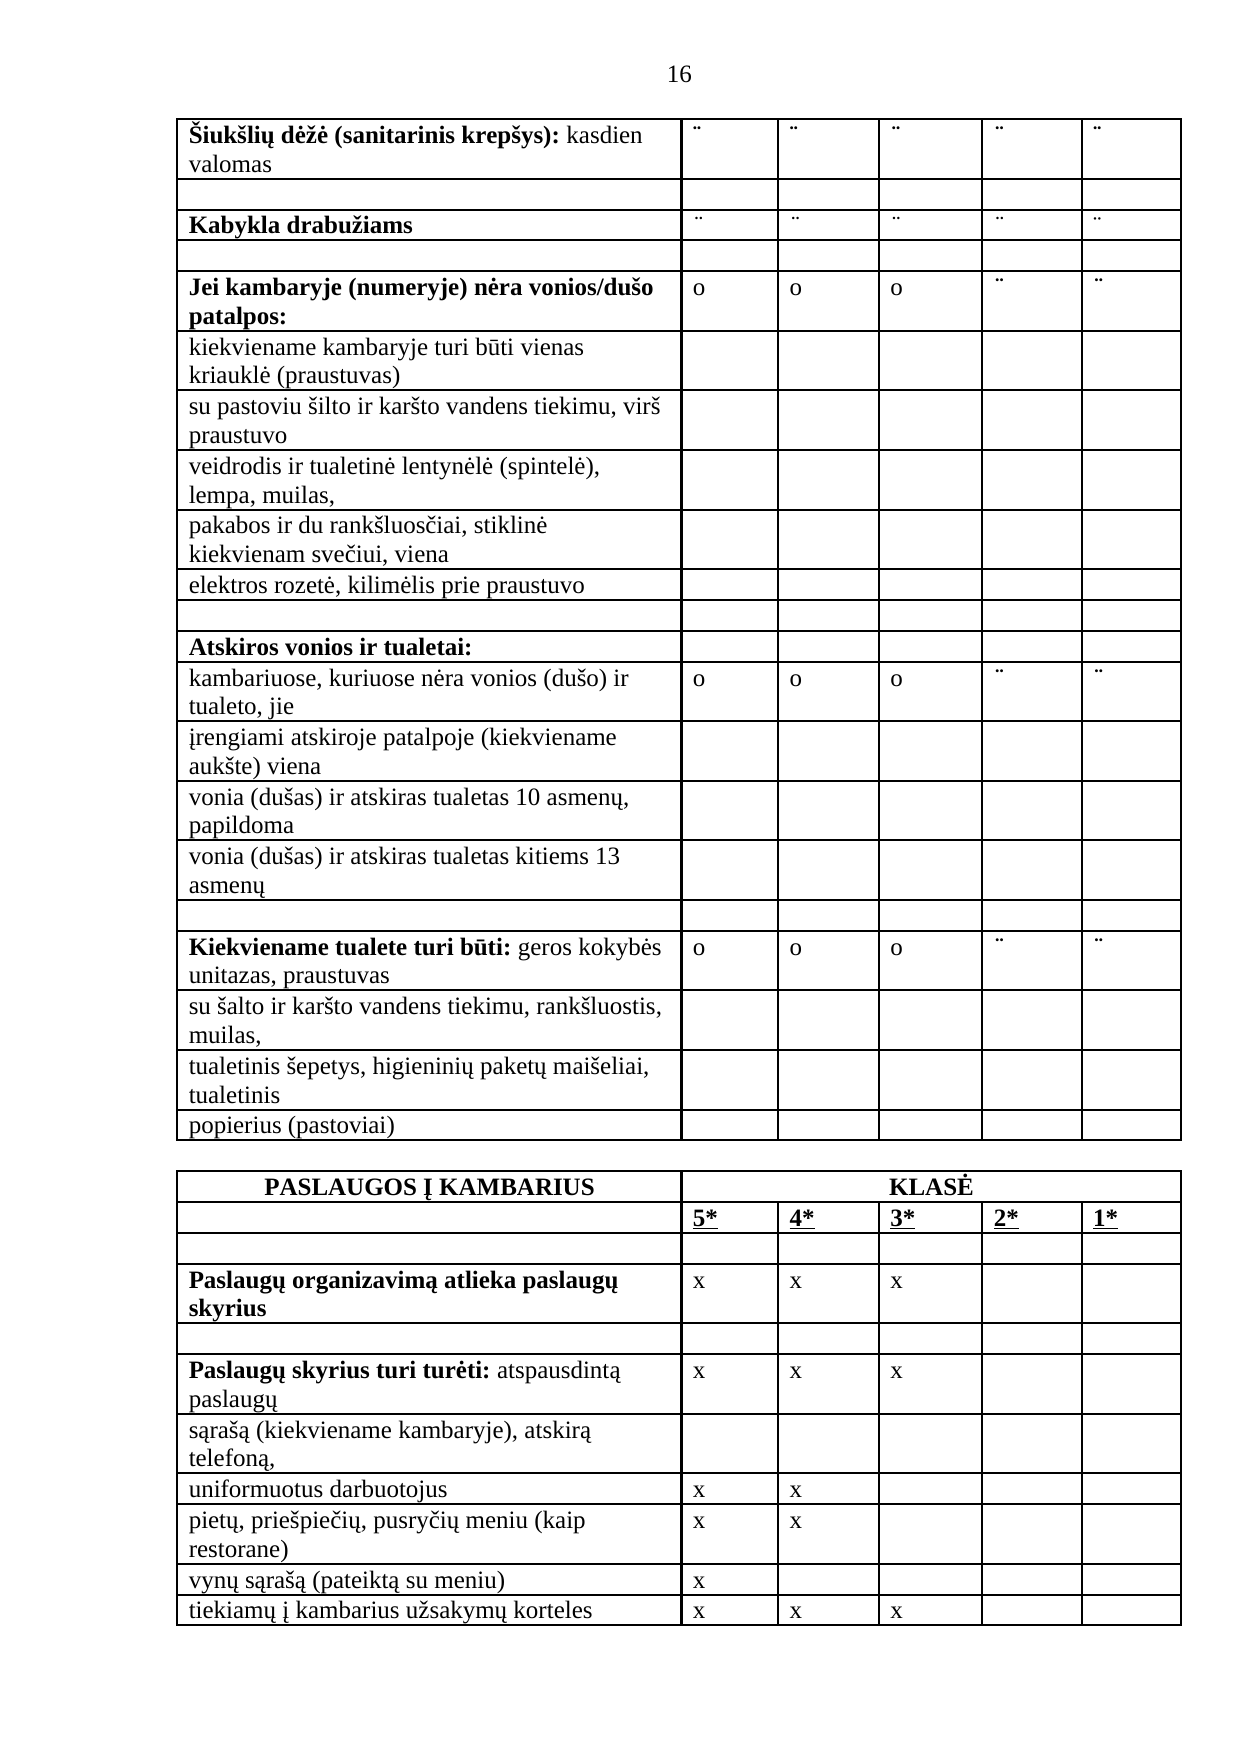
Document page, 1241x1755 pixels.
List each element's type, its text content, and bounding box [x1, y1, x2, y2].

table_cell [779, 332, 878, 389]
table_cell 2* [983, 1203, 1081, 1232]
table_cell [1083, 722, 1180, 780]
table_cell [683, 1415, 777, 1472]
table_cell [983, 1565, 1081, 1593]
table_cell o [880, 272, 981, 330]
table_cell [683, 722, 777, 780]
table_cell vonia (dušas) ir atskiras tualetas 10 asmenų, papildoma [178, 782, 680, 839]
table_cell [1083, 1355, 1180, 1413]
table_cell x [779, 1596, 878, 1624]
table_cell su šalto ir karšto vandens tiekimu, rankšluostis, muilas, [178, 991, 680, 1049]
table_cell [983, 901, 1081, 930]
table_cell ¨ [1083, 932, 1180, 989]
table_cell [178, 241, 680, 270]
table_cell Kabykla drabužiams [178, 211, 680, 239]
table_cell [683, 1051, 777, 1108]
table_cell popierius (pastoviai) [178, 1111, 680, 1139]
table_cell ¨ [683, 211, 777, 239]
table_cell [880, 180, 981, 208]
table_cell [1083, 841, 1180, 899]
table_cell o [779, 272, 878, 330]
table_cell [1083, 901, 1180, 930]
table_cell [983, 511, 1081, 568]
table_cell [683, 601, 777, 630]
table_cell ¨ [983, 272, 1081, 330]
table_cell [983, 632, 1081, 661]
table_cell elektros rozetė, kilimėlis prie praustuvo [178, 570, 680, 599]
table_cell [983, 841, 1081, 899]
table_cell [779, 1415, 878, 1472]
table_cell [983, 451, 1081, 508]
table_cell vonia (dušas) ir atskiras tualetas kitiems 13 asmenų [178, 841, 680, 899]
table_cell ¨ [880, 211, 981, 239]
table_cell [683, 1111, 777, 1139]
table_cell [983, 1355, 1081, 1413]
table_cell x [779, 1355, 878, 1413]
table_cell [683, 1234, 777, 1263]
table_cell uniformuotus darbuotojus [178, 1474, 680, 1503]
table_cell [683, 241, 777, 270]
table_cell [880, 782, 981, 839]
table_cell x [880, 1265, 981, 1322]
table_cell o [683, 272, 777, 330]
table_cell [1083, 511, 1180, 568]
table_cell x [683, 1265, 777, 1322]
table_cell [683, 782, 777, 839]
table_cell x [683, 1505, 777, 1563]
table_cell [983, 1415, 1081, 1472]
table_cell tiekiamų į kambarius užsakymų korteles [178, 1596, 680, 1624]
table_cell [880, 1324, 981, 1353]
table_cell 3* [880, 1203, 981, 1232]
table_cell [880, 451, 981, 508]
table_cell [683, 332, 777, 389]
table_cell [683, 391, 777, 449]
table_cell o [779, 932, 878, 989]
table_cell [779, 1111, 878, 1139]
table_cell [178, 1324, 680, 1353]
table_cell [983, 1324, 1081, 1353]
table_cell [983, 1265, 1081, 1322]
table_cell o [779, 663, 878, 720]
table_cell [779, 180, 878, 208]
table_cell [880, 901, 981, 930]
table_cell tualetinis šepetys, higieninių paketų maišeliai, tualetinis [178, 1051, 680, 1108]
table_cell [178, 180, 680, 208]
table_cell ¨ [779, 120, 878, 178]
table_cell pietų, priešpiečių, pusryčių meniu (kaip restorane) [178, 1505, 680, 1563]
table_cell įrengiami atskiroje patalpoje (kiekviename aukšte) viena [178, 722, 680, 780]
table_cell [1083, 1505, 1180, 1563]
table_cell [779, 511, 878, 568]
table_cell 5* [683, 1203, 777, 1232]
table_cell [683, 991, 777, 1049]
table_cell [880, 570, 981, 599]
table_cell x [683, 1596, 777, 1624]
table_cell [880, 1474, 981, 1503]
table_cell [880, 1051, 981, 1108]
table_cell [779, 841, 878, 899]
table_cell [178, 601, 680, 630]
table_cell o [683, 663, 777, 720]
table_cell [880, 1505, 981, 1563]
table_cell ¨ [1083, 272, 1180, 330]
table_cell [983, 601, 1081, 630]
table_cell [178, 901, 680, 930]
table_cell [880, 601, 981, 630]
table_cell Kiekviename tualete turi būti: geros kokybės unitazas, praustuvas [178, 932, 680, 989]
table_cell ¨ [683, 120, 777, 178]
table_header KLASĖ [683, 1172, 1180, 1201]
table_cell 4* [779, 1203, 878, 1232]
table_cell pakabos ir du rankšluosčiai, stiklinė kiekvienam svečiui, viena [178, 511, 680, 568]
table_cell ¨ [983, 120, 1081, 178]
table_cell kambariuose, kuriuose nėra vonios (dušo) ir tualeto, jie [178, 663, 680, 720]
table_cell [779, 722, 878, 780]
table_cell ¨ [1083, 120, 1180, 178]
table_cell ¨ [983, 663, 1081, 720]
table_cell [983, 1505, 1081, 1563]
table_cell [683, 511, 777, 568]
table_cell [880, 841, 981, 899]
table_cell ¨ [779, 211, 878, 239]
table_header PASLAUGOS Į KAMBARIUS [178, 1172, 680, 1201]
table_cell [1083, 1234, 1180, 1263]
table_cell ¨ [1083, 663, 1180, 720]
table_cell [983, 241, 1081, 270]
table_cell [983, 332, 1081, 389]
table_cell [880, 1565, 981, 1593]
table_cell [779, 241, 878, 270]
table_cell Atskiros vonios ir tualetai: [178, 632, 680, 661]
table_cell [779, 1565, 878, 1593]
table_cell Jei kambaryje (numeryje) nėra vonios/dušo patalpos: [178, 272, 680, 330]
table_cell ¨ [983, 932, 1081, 989]
table_cell [1083, 1111, 1180, 1139]
table_cell [983, 991, 1081, 1049]
table_cell [983, 1111, 1081, 1139]
table_cell [779, 1234, 878, 1263]
table_cell [880, 722, 981, 780]
table_cell [779, 601, 878, 630]
table_cell x [880, 1355, 981, 1413]
table_cell [178, 1203, 680, 1232]
table_cell [1083, 1596, 1180, 1624]
table_cell [779, 782, 878, 839]
table_cell kiekviename kambaryje turi būti vienas kriauklė (praustuvas) [178, 332, 680, 389]
table_cell [779, 632, 878, 661]
table_cell [880, 991, 981, 1049]
table_cell x [683, 1355, 777, 1413]
table_cell [880, 511, 981, 568]
table_cell [880, 332, 981, 389]
table_cell su pastoviu šilto ir karšto vandens tiekimu, virš praustuvo [178, 391, 680, 449]
table_cell [880, 1111, 981, 1139]
table_cell [779, 1051, 878, 1108]
table_cell [683, 841, 777, 899]
table_cell sąrašą (kiekviename kambaryje), atskirą telefoną, [178, 1415, 680, 1472]
table_cell [1083, 570, 1180, 599]
table_cell o [683, 932, 777, 989]
table_cell [1083, 782, 1180, 839]
table_cell [1083, 1565, 1180, 1593]
table_cell [880, 632, 981, 661]
table_cell [983, 180, 1081, 208]
table_cell x [880, 1596, 981, 1624]
table_cell [1083, 1415, 1180, 1472]
table_cell x [779, 1505, 878, 1563]
table_cell [983, 1596, 1081, 1624]
table_cell [983, 570, 1081, 599]
table_cell [1083, 1474, 1180, 1503]
table_cell [983, 1234, 1081, 1263]
table_cell [1083, 601, 1180, 630]
table_cell [1083, 241, 1180, 270]
table_cell [683, 570, 777, 599]
table_cell [779, 901, 878, 930]
table_cell x [683, 1565, 777, 1593]
table_cell ¨ [1083, 211, 1180, 239]
table_cell [1083, 180, 1180, 208]
table_cell Paslaugų organizavimą atlieka paslaugų skyrius [178, 1265, 680, 1322]
table_cell [683, 451, 777, 508]
table_cell [178, 1234, 680, 1263]
table_cell [1083, 391, 1180, 449]
table_cell [683, 632, 777, 661]
table_cell x [779, 1265, 878, 1322]
table_cell [983, 1051, 1081, 1108]
table_cell [779, 451, 878, 508]
table_cell x [779, 1474, 878, 1503]
table_cell o [880, 663, 981, 720]
table_cell [983, 722, 1081, 780]
table_cell x [683, 1474, 777, 1503]
table_cell [880, 1234, 981, 1263]
table_cell [683, 901, 777, 930]
table_cell ¨ [983, 211, 1081, 239]
table_cell [1083, 1324, 1180, 1353]
table_cell [779, 570, 878, 599]
table_cell [1083, 1265, 1180, 1322]
table_cell [983, 782, 1081, 839]
table_cell [1083, 632, 1180, 661]
table_cell [1083, 991, 1180, 1049]
table_cell [880, 241, 981, 270]
table_cell [683, 1324, 777, 1353]
table_cell veidrodis ir tualetinė lentynėlė (spintelė), lempa, muilas, [178, 451, 680, 508]
table_cell [1083, 332, 1180, 389]
table_cell ¨ [880, 120, 981, 178]
table_cell [683, 180, 777, 208]
table_cell [1083, 451, 1180, 508]
table_cell [880, 391, 981, 449]
table_cell Paslaugų skyrius turi turėti: atspausdintą paslaugų [178, 1355, 680, 1413]
table_cell [1083, 1051, 1180, 1108]
table_cell [983, 1474, 1081, 1503]
table_cell o [880, 932, 981, 989]
table_cell [880, 1415, 981, 1472]
table_cell Šiukšlių dėžė (sanitarinis krepšys): kasdien valomas [178, 120, 680, 178]
table_cell vynų sąrašą (pateiktą su meniu) [178, 1565, 680, 1593]
table_cell [779, 991, 878, 1049]
table_cell [983, 391, 1081, 449]
table_cell 1* [1083, 1203, 1180, 1232]
table_cell [779, 1324, 878, 1353]
table_cell [779, 391, 878, 449]
